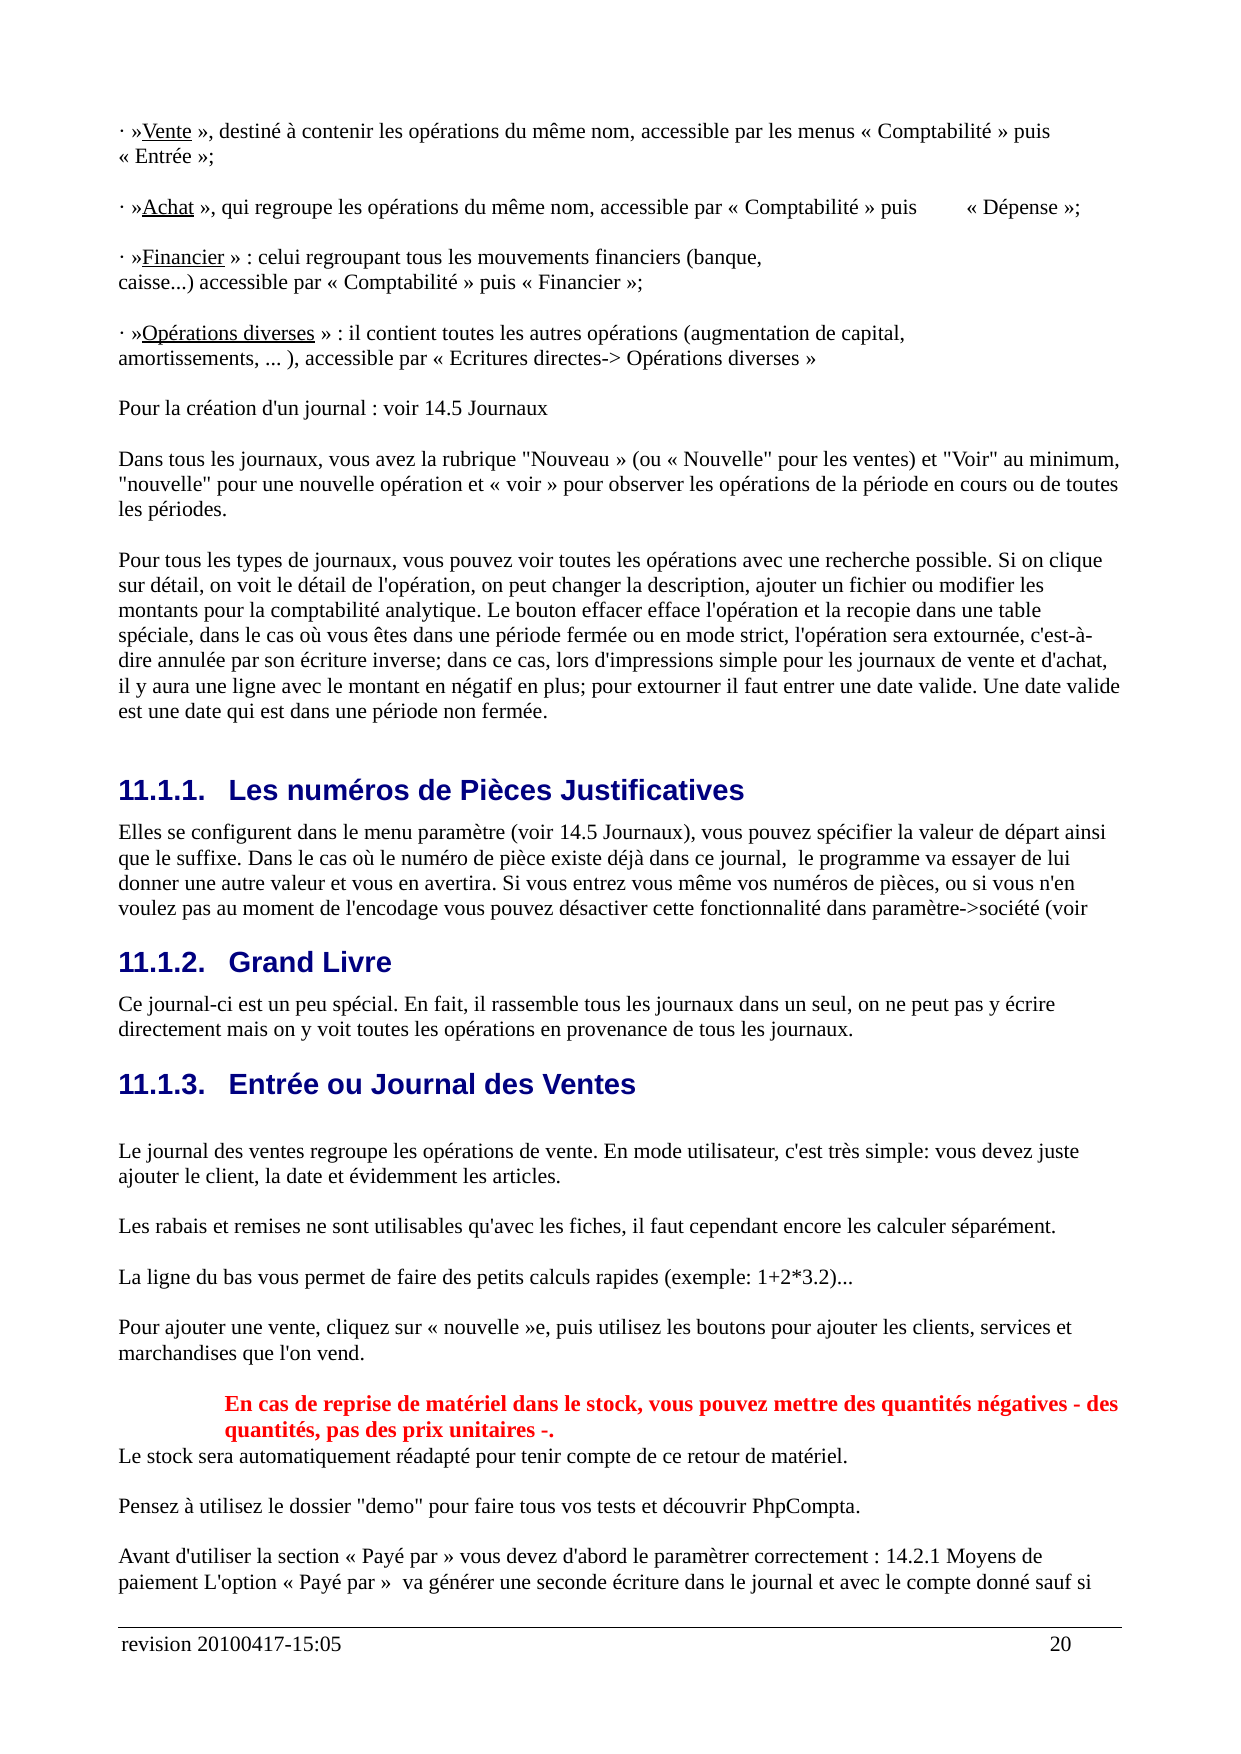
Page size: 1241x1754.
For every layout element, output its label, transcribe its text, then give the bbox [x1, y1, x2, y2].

text · »Achat », qui regroupe les opérations du même nom, accessible par « Comptabilité » puis « Dépense »; [118, 194, 1122, 219]
text · »Opérations diverses » : il contient toutes les autres opérations (augmentation de capital, amortissements, ... ), accessible par « Ecritures directes-> Opérations diverses » [118, 320, 1122, 370]
text En cas de reprise de matériel dans le stock, vous pouvez mettre des quantités négatives - des quantités, pas des prix unitaires -. [224, 1390, 1122, 1443]
text Les rabais et remises ne sont utilisables qu'avec les fiches, il faut cependant encore les calculer séparément. [118, 1213, 1122, 1239]
text Pour ajouter une vente, cliquez sur « nouvelle »e, puis utilisez les boutons pour ajouter les clients, services et marchandises que l'on vend. [118, 1314, 1122, 1365]
text La ligne du bas vous permet de faire des petits calculs rapides (exemple: 1+2*3.2)... [118, 1264, 1122, 1289]
text Ce journal-ci est un peu spécial. En fait, il rassemble tous les journaux dans un seul, on ne peut pas y écrire directement mais on y voit toutes les opérations en provenance de tous les journaux. [118, 991, 1122, 1042]
text Pour la création d'un journal : voir 14.5 Journaux [118, 395, 1122, 421]
text · »Vente », destiné à contenir les opérations du même nom, accessible par les menus « Comptabilité » puis « Entrée »; [118, 118, 1122, 168]
text Le stock sera automatiquement réadapté pour tenir compte de ce retour de matériel. [118, 1443, 1122, 1468]
subtitle Entrée ou Journal des Ventes [118, 1067, 1122, 1100]
subtitle Grand Livre [118, 945, 1122, 979]
text · »Financier » : celui regroupant tous les mouvements financiers (banque, [118, 244, 1122, 269]
text Le journal des ventes regroupe les opérations de vente. En mode utilisateur, c'est très simple: vous devez juste ajouter le client, la date et évidemment les articles. [118, 1138, 1122, 1188]
text Pensez à utilisez le dossier "demo" pour faire tous vos tests et découvrir PhpCompta. [118, 1493, 1122, 1518]
text Elles se configurent dans le menu paramètre (voir 14.5 Journaux), vous pouvez spécifier la valeur de départ ainsi que le suffixe. Dans le cas où le numéro de pièce existe déjà dans ce journal, le programme va essayer de lui donner une autre valeur et vous en avertira. Si vous entrez vous même vos numéros de pièces, ou si vous n'en voulez pas au moment de l'encodage vous pouvez désactiver cette fonctionnalité dans paramètre->société (voir [118, 819, 1122, 920]
text Dans tous les journaux, vous avez la rubrique "Nouveau » (ou « Nouvelle" pour les ventes) et "Voir" au minimum, "nouvelle" pour une nouvelle opération et « voir » pour observer les opérations de la période en cours ou de toutes les périodes. [118, 446, 1122, 521]
text caisse...) accessible par « Comptabilité » puis « Financier »; [118, 269, 1122, 294]
text Avant d'utiliser la section « Payé par » vous devez d'abord le paramètrer correctement : 14.2.1 Moyens de paiement L'option « Payé par » va générer une seconde écriture dans le journal et avec le compte donné sauf si [118, 1543, 1122, 1594]
text Pour tous les types de journaux, vous pouvez voir toutes les opérations avec une recherche possible. Si on clique sur détail, on voit le détail de l'opération, on peut changer la description, ajouter un fichier ou modifier les montants pour la comptabilité analytique. Le bouton effacer efface l'opération et la recopie dans une table spéciale, dans le cas où vous êtes dans une période fermée ou en mode strict, l'opération sera extournée, c'est-à-dire annulée par son écriture inverse; dans ce cas, lors d'impressions simple pour les journaux de vente et d'achat, il y aura une ligne avec le montant en négatif en plus; pour extourner il faut entrer une date valide. Une date valide est une date qui est dans une période non fermée. [118, 547, 1122, 723]
subtitle Les numéros de Pièces Justificatives [118, 773, 1122, 807]
